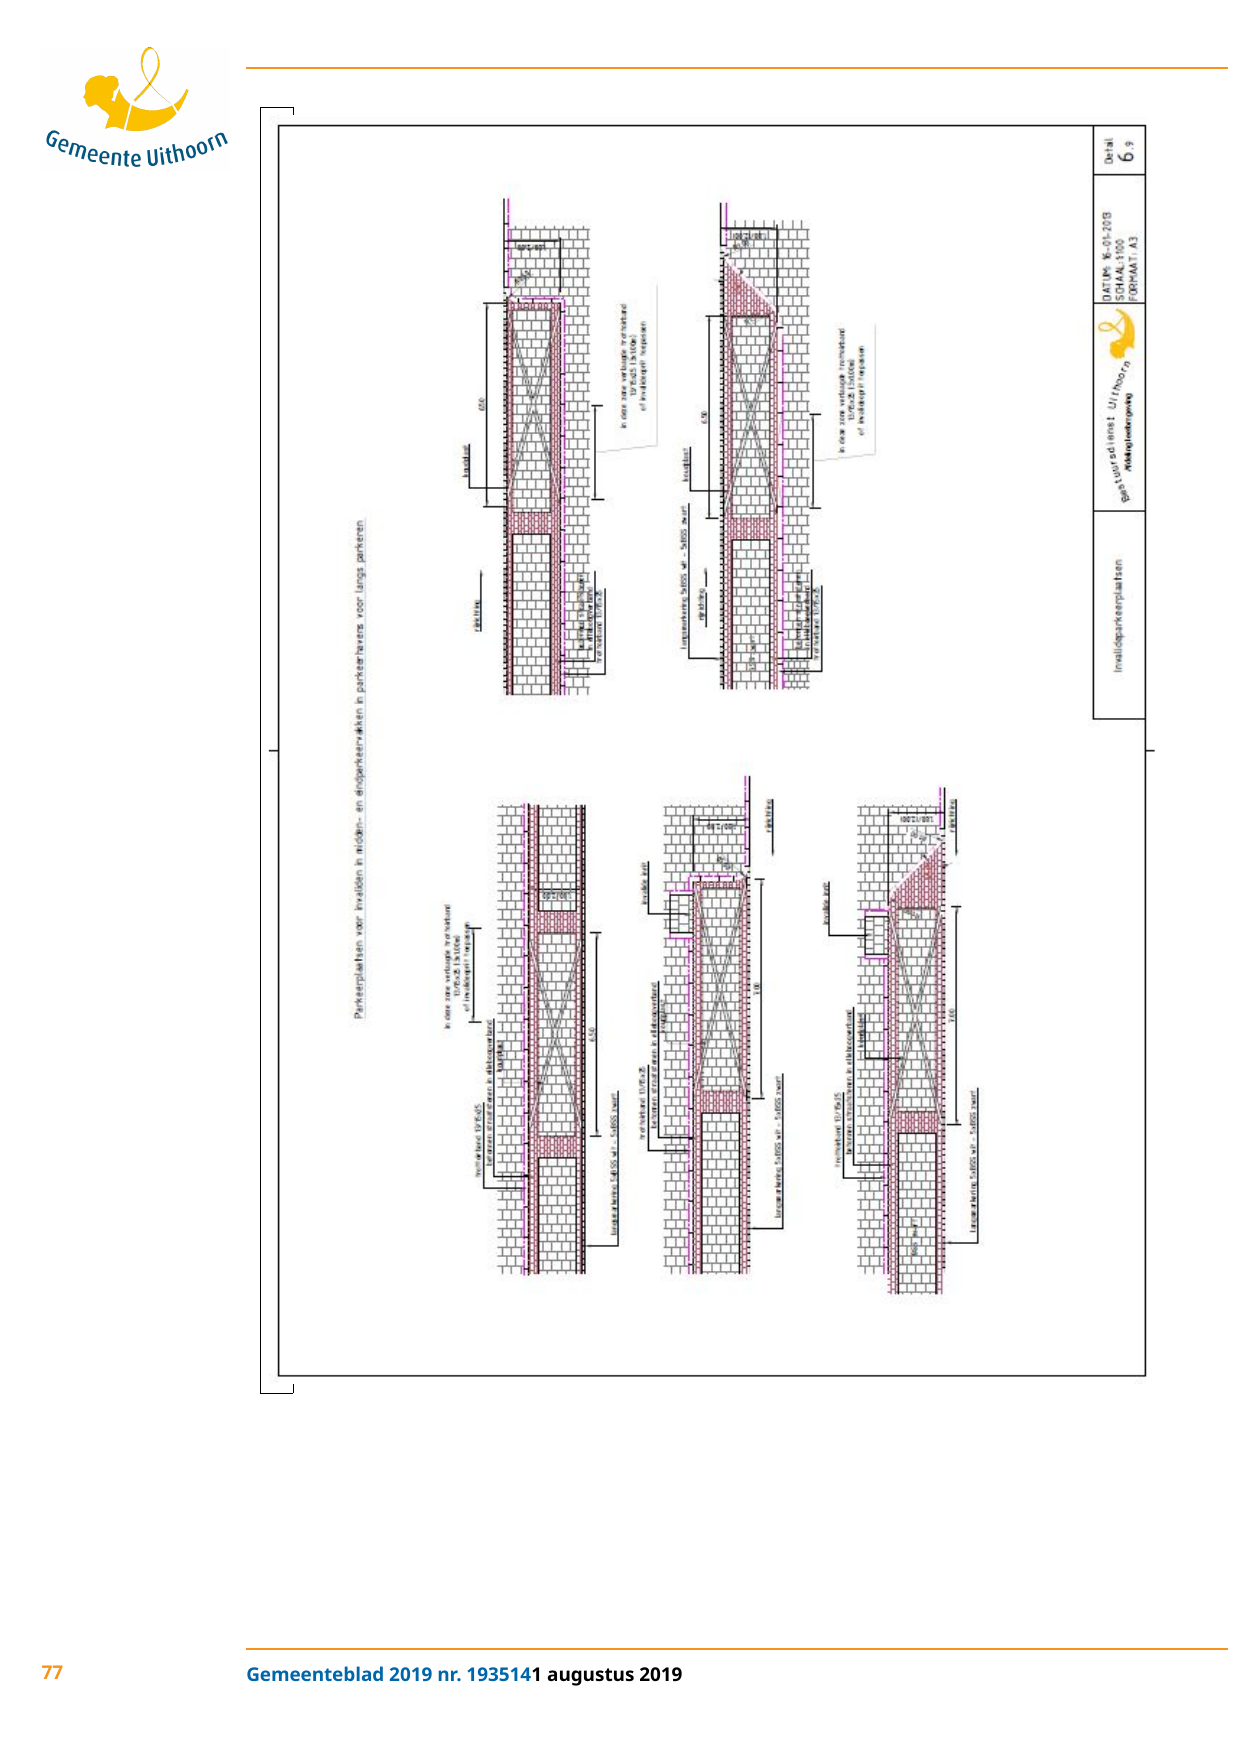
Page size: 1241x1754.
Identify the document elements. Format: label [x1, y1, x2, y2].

picture [268, 115, 1155, 1384]
picture [41, 47, 231, 172]
